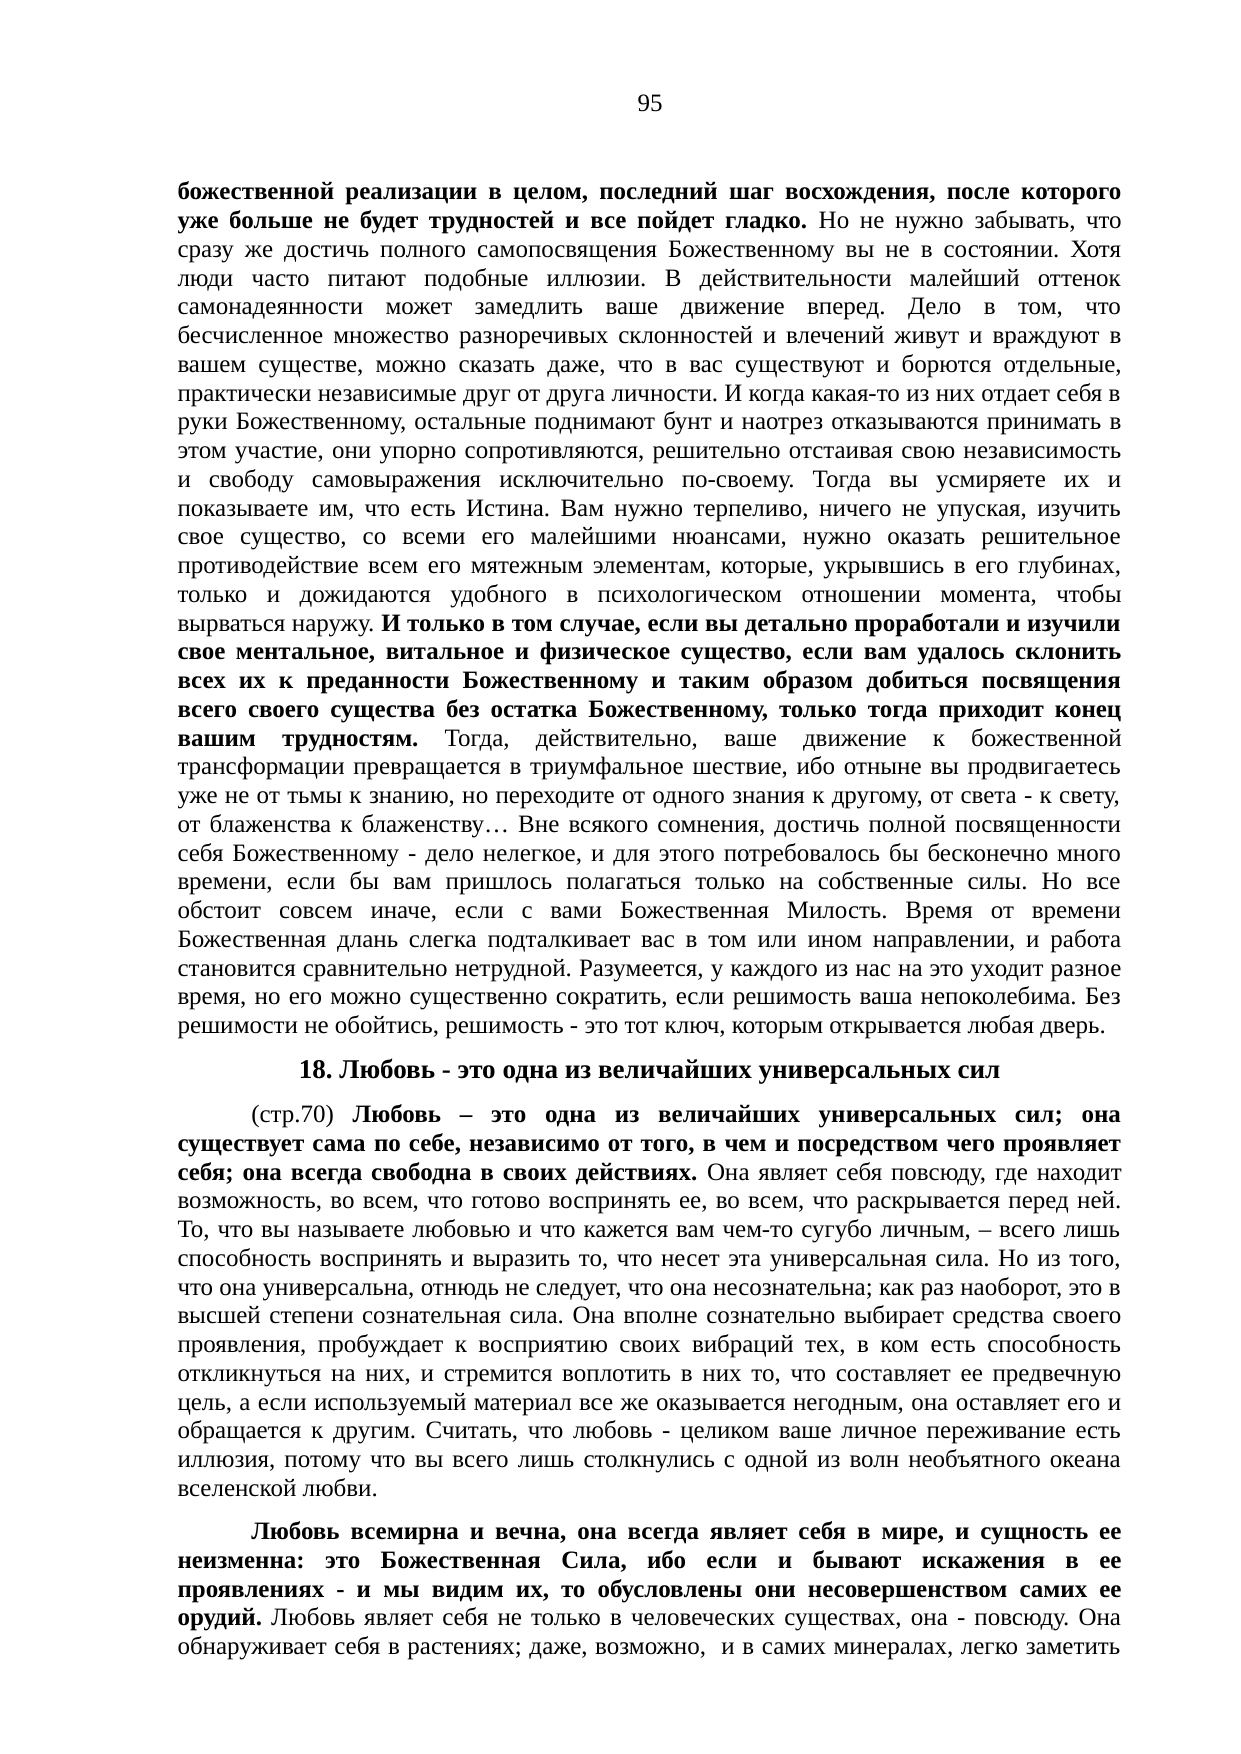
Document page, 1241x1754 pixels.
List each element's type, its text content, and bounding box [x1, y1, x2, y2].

text 18. Любовь - это одна из величайших универсальных сил [177, 1053, 1122, 1084]
text божественной реализации в целом, последний шаг восхождения, после которого уже больше не будет трудностей и все пойдет гладко. Но не нужно забывать, что сразу же достичь полного самопосвящения Божественному вы не в состоянии. Хотя люди часто питают подобные иллюзии. В действительности малейший оттенок самонадеянности может замедлить ваше движение вперед. Дело в том, что бесчисленное множество разноречивых склонностей и влечений живут и враждуют в вашем существе, можно сказать даже, что в вас существуют и борются отдельные, практически независимые друг от друга личности. И когда какая-то из них отдает себя в руки Божественному, остальные поднимают бунт и наотрез отказываются принимать в этом участие, они упорно сопротивляются, решительно отстаивая свою независимость и свободу самовыражения исключительно по-своему. Тогда вы усмиряете их и показываете им, что есть Истина. Вам нужно терпеливо, ничего не упуская, изучить свое существо, со всеми его малейшими нюансами, нужно оказать решительное противодействие всем его мятежным элементам, которые, укрывшись в его глубинах, только и дожидаются удобного в психологическом отношении момента, чтобы вырваться наружу. И только в том случае, если вы детально проработали и изучили свое ментальное, витальное и физическое существо, если вам удалось склонить всех их к преданности Божественному и таким образом добиться посвящения всего своего существа без остатка Божественному, только тогда приходит конец вашим трудностям. Тогда, действительно, ваше движение к божественной трансформации превращается в триумфальное шествие, ибо отныне вы продвигаетесь уже не от тьмы к знанию, но переходите от одного знания к другому, от света - к свету, от блаженства к блаженству… Вне всякого сомнения, достичь полной посвященности себя Божественному - дело нелегкое, и для этого потребовалось бы бесконечно много времени, если бы вам пришлось полагаться только на собственные силы. Но все обстоит совсем иначе, если с вами Божественная Милость. Время от времени Божественная длань слегка подталкивает вас в том или ином направлении, и работа становится сравнительно нетрудной. Разумеется, у каждого из нас на это уходит разное время, но его можно существенно сократить, если решимость ваша непоколебима. Без решимости не обойтись, решимость - это тот ключ, которым открывается любая дверь. [177, 176, 1122, 1039]
text Любовь всемирна и вечна, она всегда являет себя в мире, и сущность ее неизменна: это Божественная Сила, ибо если и бывают искажения в ее проявлениях - и мы видим их, то обусловлены они несовершенством самих ее орудий. Любовь являет себя не только в человеческих существах, она - повсюду. Она обнаруживает себя в растениях; даже, возможно, и в самих минералах, легко заметить [177, 1516, 1122, 1660]
text (стр.70) Любовь – это одна из величайших универсальных сил; она существует сама по себе, независимо от того, в чем и посредством чего проявляет себя; она всегда свободна в своих действиях. Она являет себя повсюду, где находит возможность, во всем, что готово воспринять ее, во всем, что раскрывается перед ней. То, что вы называете любовью и что кажется вам чем-то сугубо личным, – всего лишь способность воспринять и выразить то, что несет эта универсальная сила. Но из того, что она универсальна, отнюдь не следует, что она несознательна; как раз наоборот, это в высшей степени сознательная сила. Она вполне сознательно выбирает средства своего проявления, пробуждает к восприятию своих вибраций тех, в ком есть способность откликнуться на них, и стремится воплотить в них то, что составляет ее предвечную цель, а если используемый материал все же оказывается негодным, она оставляет его и обращается к другим. Считать, что любовь - целиком ваше личное переживание есть иллюзия, потому что вы всего лишь столкнулись с одной из волн необъятного океана вселенской любви. [177, 1099, 1122, 1502]
